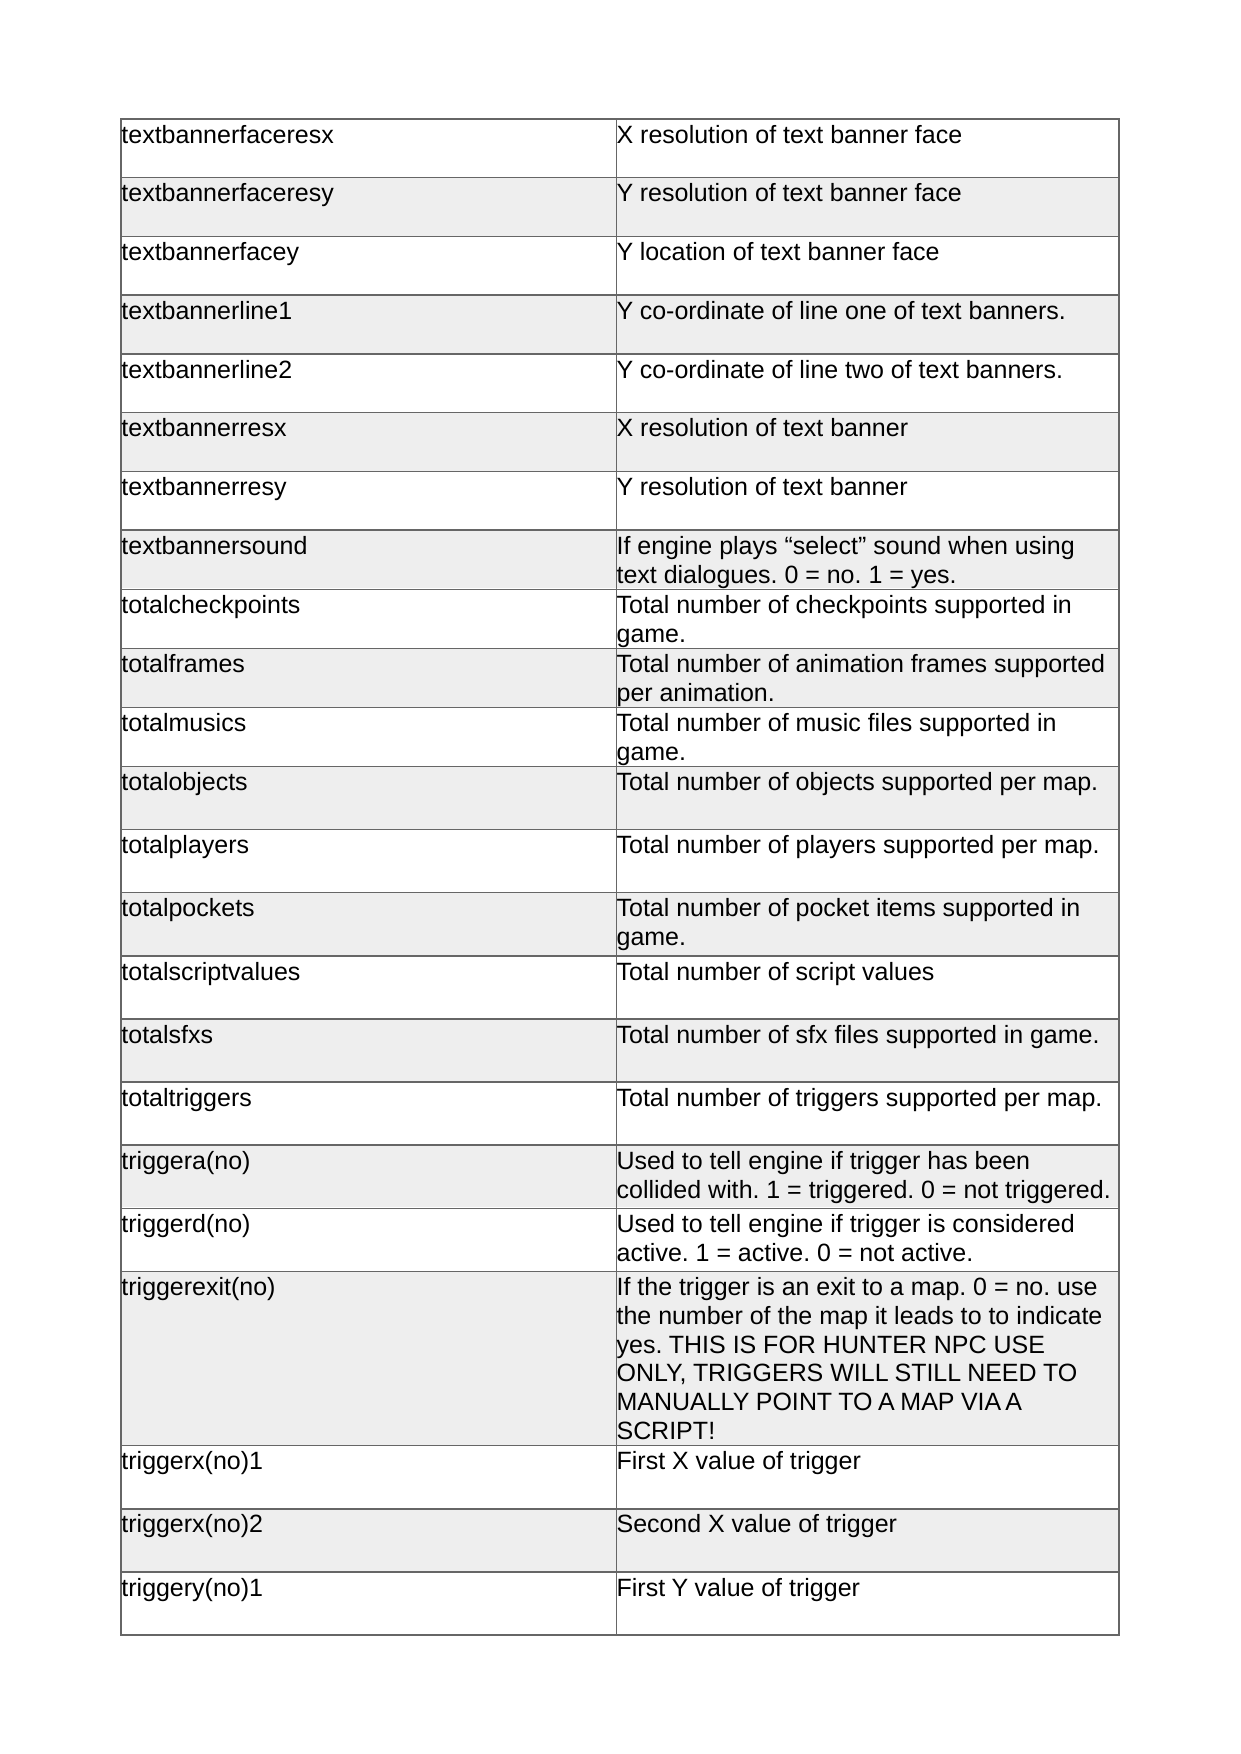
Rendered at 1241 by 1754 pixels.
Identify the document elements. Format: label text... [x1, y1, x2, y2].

table_cell textbannerfaceresx [122, 120, 616, 177]
table_cell X resolution of text banner [617, 413, 1118, 471]
table_cell Used to tell engine if trigger is considered active. 1 = active. 0 = not active. [617, 1209, 1118, 1271]
table_cell Total number of script values [617, 957, 1118, 1018]
table_cell Total number of triggers supported per map. [617, 1083, 1118, 1144]
table_cell textbannerline2 [122, 355, 616, 412]
table_cell totalobjects [122, 767, 616, 829]
table_cell textbannerfacey [122, 237, 616, 294]
table_cell Total number of music files supported in game. [617, 708, 1118, 766]
table_cell totalframes [122, 649, 616, 707]
table_cell X resolution of text banner face [617, 120, 1118, 177]
table_cell If engine plays “select” sound when using text dialogues. 0 = no. 1 = yes. [617, 531, 1118, 588]
table_cell Total number of sfx files supported in game. [617, 1020, 1118, 1081]
table_cell totalplayers [122, 830, 616, 892]
table_cell totalscriptvalues [122, 957, 616, 1018]
table_cell triggerd(no) [122, 1209, 616, 1271]
table_cell Y resolution of text banner face [617, 178, 1118, 236]
table_cell triggery(no)1 [122, 1573, 616, 1634]
table_cell Total number of players supported per map. [617, 830, 1118, 892]
table_cell Y co-ordinate of line two of text banners. [617, 355, 1118, 412]
table_cell totalsfxs [122, 1020, 616, 1081]
table_cell triggerx(no)2 [122, 1510, 616, 1571]
table_cell triggerexit(no) [122, 1272, 616, 1445]
table_cell Y co-ordinate of line one of text banners. [617, 296, 1118, 353]
table_cell totalcheckpoints [122, 590, 616, 647]
table_cell totaltriggers [122, 1083, 616, 1144]
table_cell If the trigger is an exit to a map. 0 = no. use the number of the map it leads to to indicate yes. THIS IS FOR HUNTER NPC USE ONLY, TRIGGERS WILL STILL NEED TO MANUALLY POINT TO A MAP VIA A SCRIPT! [617, 1272, 1118, 1445]
table_cell Y location of text banner face [617, 237, 1118, 294]
table_cell textbannersound [122, 531, 616, 588]
table_cell Second X value of trigger [617, 1510, 1118, 1571]
table_cell textbannerresy [122, 472, 616, 529]
table_cell Used to tell engine if trigger has been collided with. 1 = triggered. 0 = not triggered. [617, 1146, 1118, 1207]
table_cell totalmusics [122, 708, 616, 766]
table_cell Total number of pocket items supported in game. [617, 893, 1118, 955]
table_cell triggerx(no)1 [122, 1446, 616, 1508]
table_cell textbannerline1 [122, 296, 616, 353]
table_cell textbannerresx [122, 413, 616, 471]
table_cell Total number of checkpoints supported in game. [617, 590, 1118, 647]
table_cell First X value of trigger [617, 1446, 1118, 1508]
table_cell First Y value of trigger [617, 1573, 1118, 1634]
table_cell totalpockets [122, 893, 616, 955]
table_cell Y resolution of text banner [617, 472, 1118, 529]
table_cell Total number of animation frames supported per animation. [617, 649, 1118, 707]
table_cell Total number of objects supported per map. [617, 767, 1118, 829]
table_cell triggera(no) [122, 1146, 616, 1207]
table_cell textbannerfaceresy [122, 178, 616, 236]
